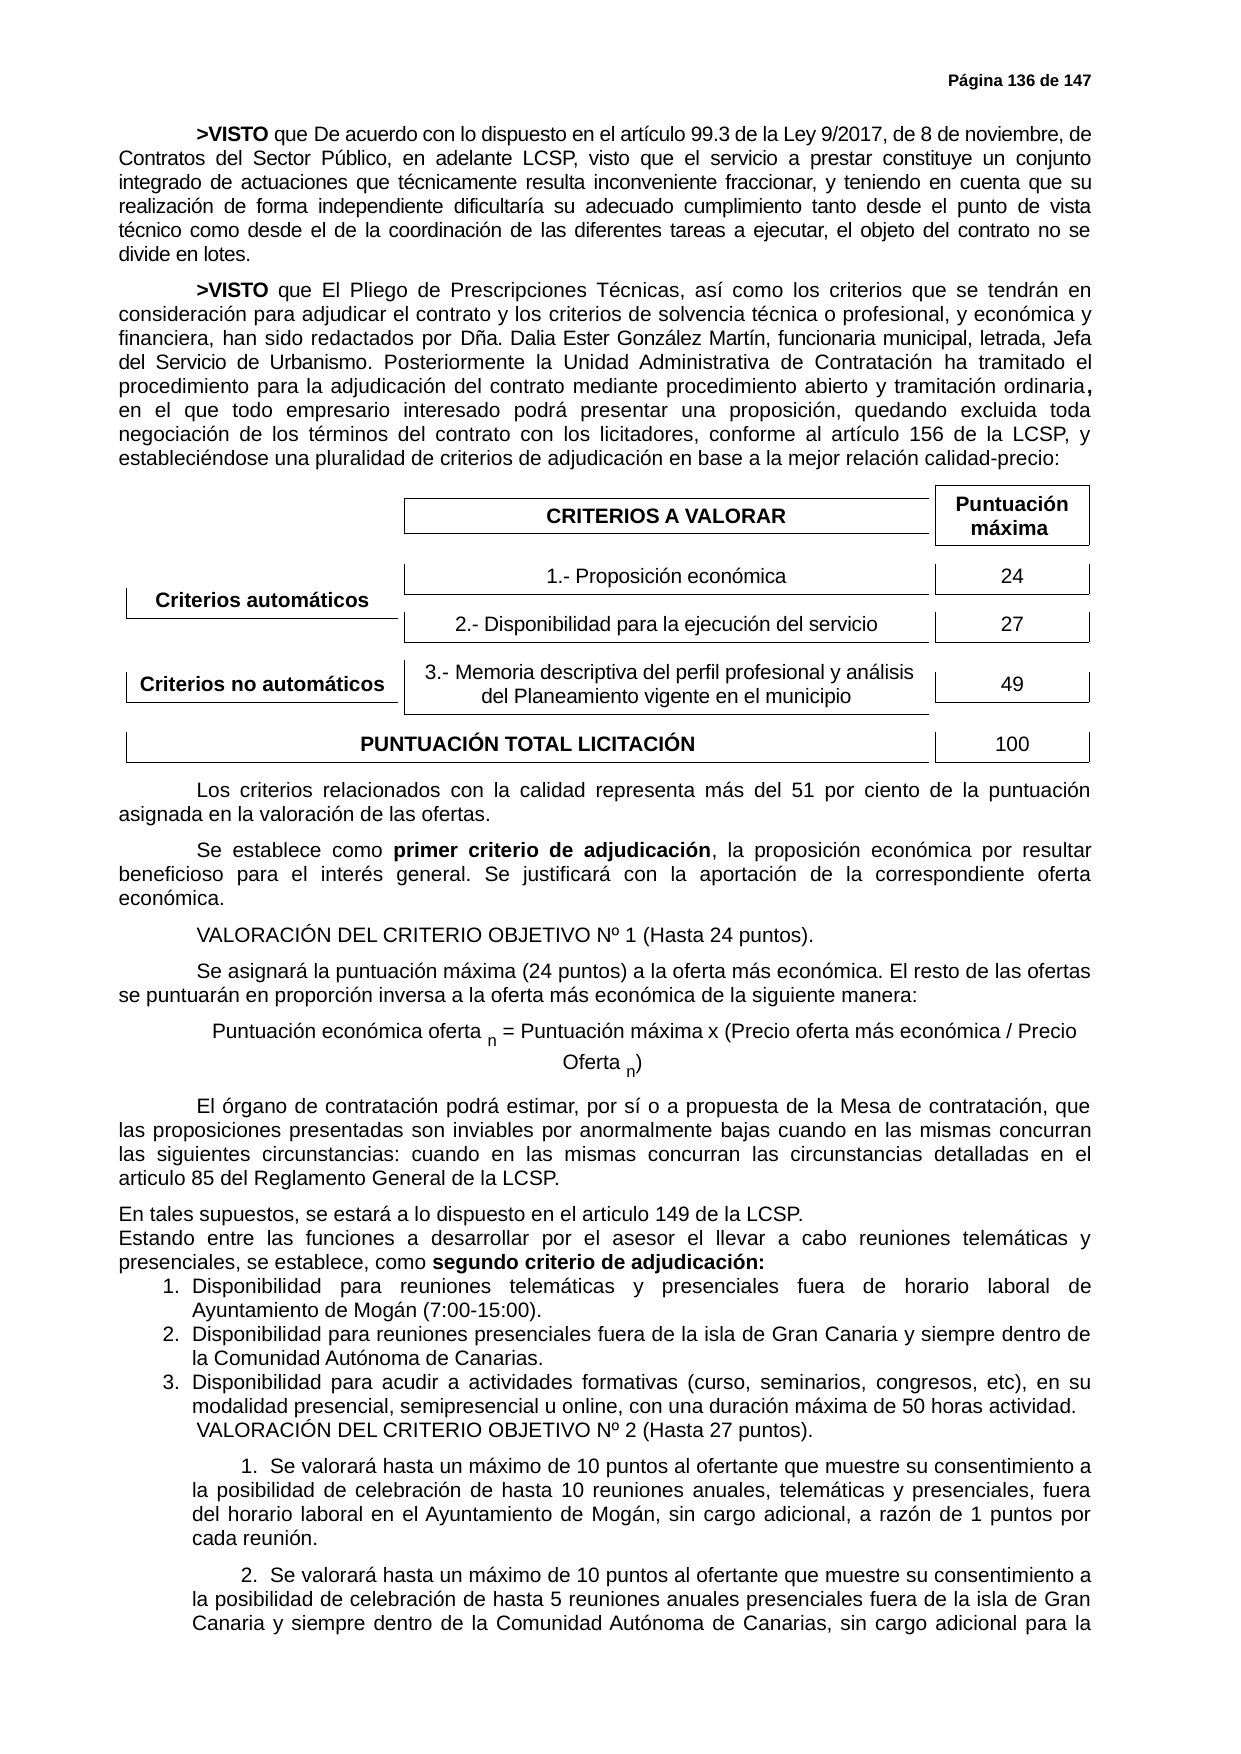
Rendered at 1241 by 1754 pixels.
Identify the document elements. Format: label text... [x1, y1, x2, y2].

text En tales supuestos, se estará a lo dispuesto en el articulo 149 de la LCSP. [118, 1202, 1092, 1226]
table_cell Criterios no automáticos [124, 657, 401, 729]
text VALORACIÓN DEL CRITERIO OBJETIVO Nº 1 (Hasta 24 puntos). [118, 922, 1092, 946]
text Se asignará la puntuación máxima (24 puntos) a la oferta más económica. El resto de las ofertas se puntuarán en proporción inversa a la oferta más económica de la siguiente manera: [118, 959, 1092, 1007]
text >VISTO que De acuerdo con lo dispuesto en el artículo 99.3 de la Ley 9/2017, de 8 de noviembre, de Contratos del Sector Público, en adelante LCSP, visto que el servicio a prestar constituye un conjunto integrado de actuaciones que técnicamente resulta inconveniente fraccionar, y teniendo en cuenta que su realización de forma independiente dificultaría su adecuado cumplimiento tanto desde el punto de vista técnico como desde el de la coordinación de las diferentes tareas a ejecutar, el objeto del contrato no se divide en lotes. [118, 122, 1092, 266]
table_cell 2.- Disponibilidad para la ejecución del servicio [401, 609, 932, 657]
text >VISTO que El Pliego de Prescripciones Técnicas, así como los criterios que se tendrán en consideración para adjudicar el contrato y los criterios de solvencia técnica o profesional, y económica y financiera, han sido redactados por Dña. Dalia Ester González Martín, funcionaria municipal, letrada, Jefa del Servicio de Urbanismo. Posteriormente la Unidad Administrativa de Contratación ha tramitado el procedimiento para la adjudicación del contrato mediante procedimiento abierto y tramitación ordinaria, en el que todo empresario interesado podrá presentar una proposición, quedando excluida toda negociación de los términos del contrato con los licitadores, conforme al artículo 156 de la LCSP, y estableciéndose una pluralidad de criterios de adjudicación en base a la mejor relación calidad-precio: [118, 278, 1092, 470]
table_cell PUNTUACIÓN TOTAL LICITACIÓN [124, 729, 932, 778]
list Se valorará hasta un máximo de 10 puntos al ofertante que muestre su consentimiento a la posibilidad de celebración de hasta 10 reuniones anuales, telemáticas y presenciales, fuera del horario laboral en el Ayuntamiento de Mogán, sin cargo adicional, a razón de 1 puntos por cada reunión. [162, 1454, 1092, 1550]
table_cell 1.- Proposición económica [401, 561, 932, 609]
text Estando entre las funciones a desarrollar por el asesor el llevar a cabo reuniones telemáticas y presenciales, se establece, como segundo criterio de adjudicación: [118, 1226, 1092, 1274]
table_cell Criterios automáticos [124, 561, 401, 657]
text Puntuación económica oferta n = Puntuación máxima x (Precio oferta más económica / Precio Oferta n) [118, 1019, 1092, 1081]
table_cell 3.- Memoria descriptiva del perfil profesional y análisis del Planeamiento vigente en el municipio [401, 657, 932, 729]
table_header Puntuación máxima [932, 483, 1092, 561]
table_cell 100 [932, 729, 1092, 778]
table_header CRITERIOS A VALORAR [401, 483, 932, 561]
text Los criterios relacionados con la calidad representa más del 51 por ciento de la puntuación asignada en la valoración de las ofertas. [118, 778, 1092, 826]
text El órgano de contratación podrá estimar, por sí o a propuesta de la Mesa de contratación, que las proposiciones presentadas son inviables por anormalmente bajas cuando en las mismas concurran las siguientes circunstancias: cuando en las mismas concurran las circunstancias detalladas en el articulo 85 del Reglamento General de la LCSP. [118, 1094, 1092, 1189]
table_header [124, 483, 401, 561]
table_cell 27 [932, 609, 1092, 657]
list Disponibilidad para reuniones telemáticas y presenciales fuera de horario laboral de Ayuntamiento de Mogán (7:00-15:00). [162, 1274, 1092, 1322]
table_cell 24 [932, 561, 1092, 609]
text Se establece como primer criterio de adjudicación, la proposición económica por resultar beneficioso para el interés general. Se justificará con la aportación de la correspondiente oferta económica. [118, 838, 1092, 910]
list Disponibilidad para acudir a actividades formativas (curso, seminarios, congresos, etc), en su modalidad presencial, semipresencial u online, con una duración máxima de 50 horas actividad. [162, 1370, 1092, 1418]
text VALORACIÓN DEL CRITERIO OBJETIVO Nº 2 (Hasta 27 puntos). [118, 1418, 1092, 1442]
table_cell 49 [932, 657, 1092, 729]
list Se valorará hasta un máximo de 10 puntos al ofertante que muestre su consentimiento a la posibilidad de celebración de hasta 5 reuniones anuales presenciales fuera de la isla de Gran Canaria y siempre dentro de la Comunidad Autónoma de Canarias, sin cargo adicional para la [162, 1562, 1092, 1634]
list Disponibilidad para reuniones presenciales fuera de la isla de Gran Canaria y siempre dentro de la Comunidad Autónoma de Canarias. [162, 1322, 1092, 1370]
